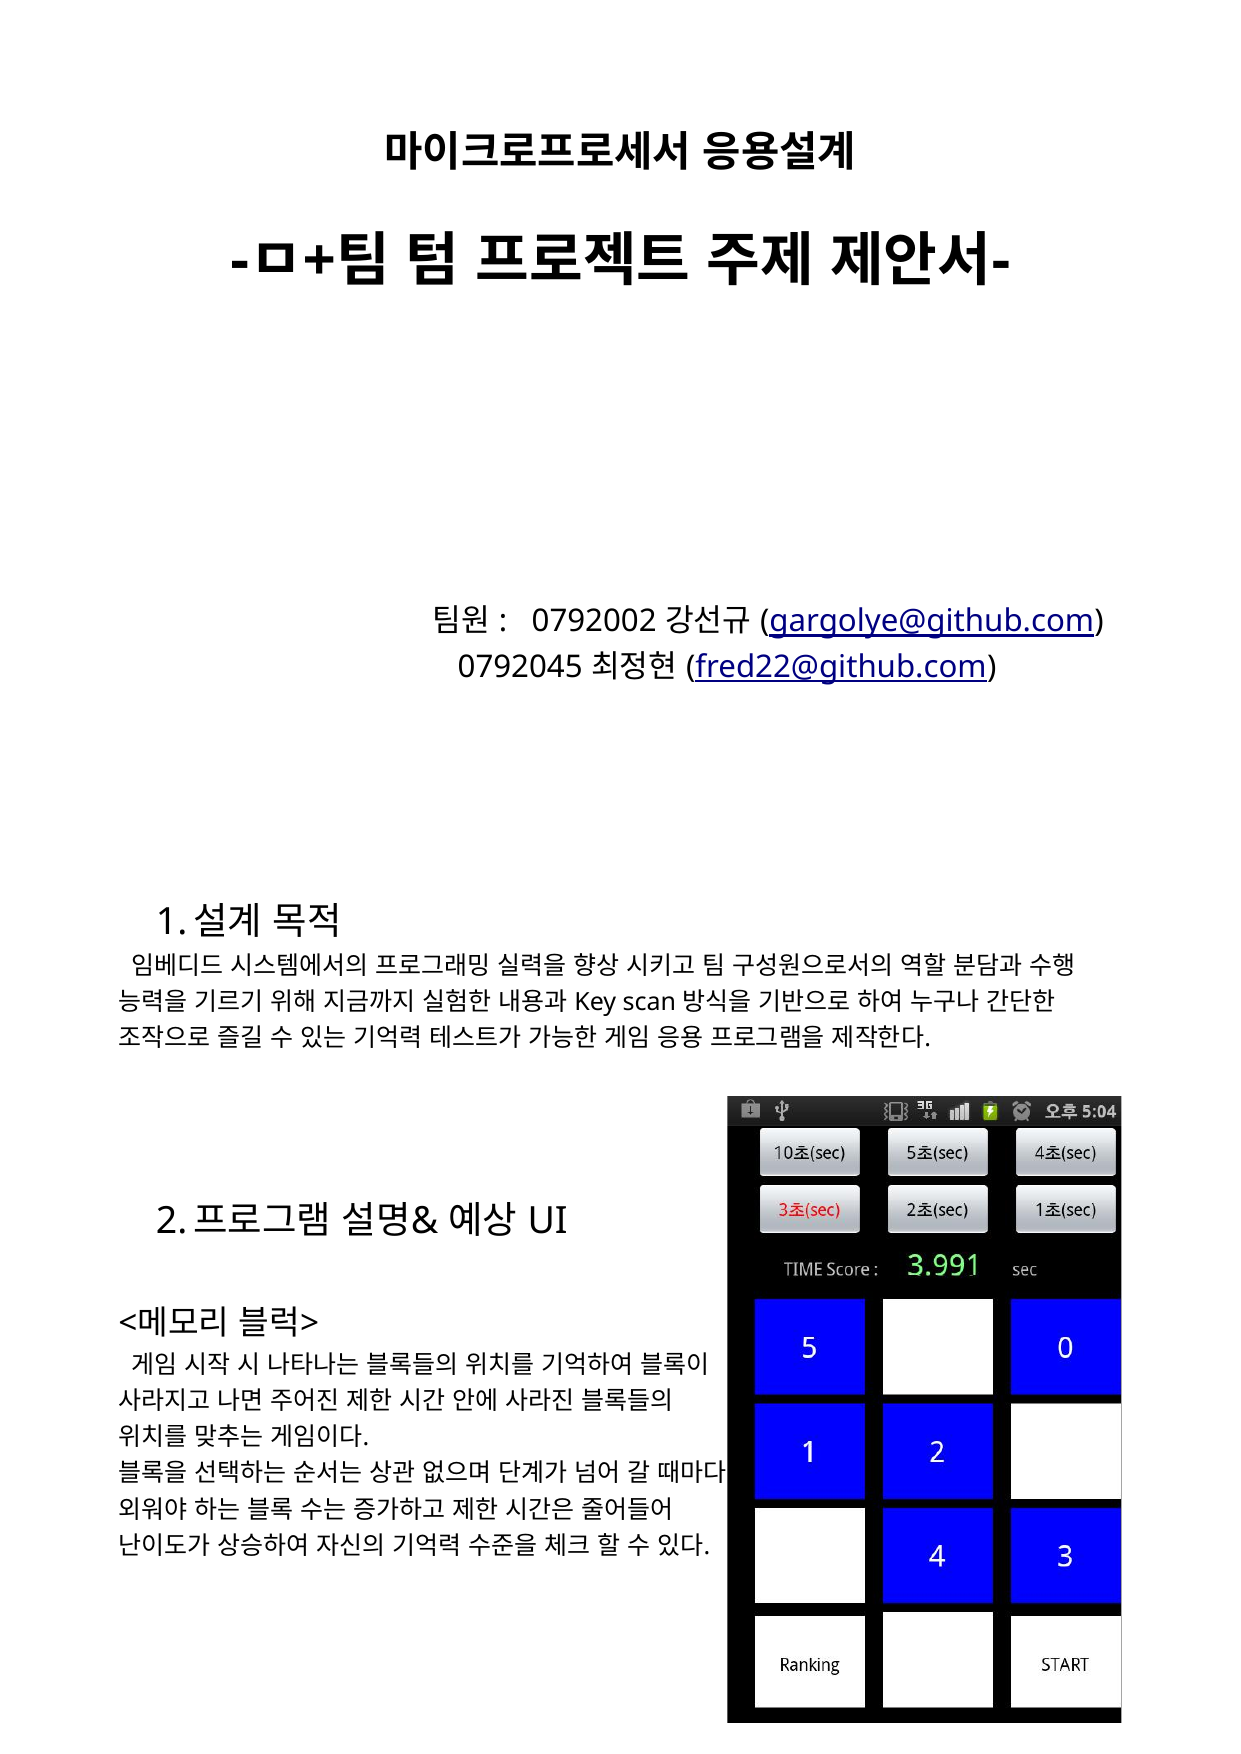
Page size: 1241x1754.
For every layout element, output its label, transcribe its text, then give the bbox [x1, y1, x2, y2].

text <메모리 블럭> [118, 1296, 727, 1344]
list 설계 목적 [156, 891, 1122, 945]
text 블록을 선택하는 순서는 상관 없으며 단계가 넘어 갈 때마다 외워야 하는 블록 수는 증가하고 제한 시간은 줄어들어 난이도가 상승하여 자신의 기억력 수준을 체크 할 수 있다. [118, 1453, 727, 1562]
text 0792045 최정현 (fred22@github.com) [118, 641, 1122, 686]
text -ㅁ+팀 텀 프로젝트 주제 제안서- [118, 212, 1122, 297]
text 팀원 : 0792002 강선규 (gargolye@github.com) [118, 596, 1122, 641]
text 임베디드 시스템에서의 프로그래밍 실력을 향상 시키고 팀 구성원으로서의 역할 분담과 수행 능력을 기르기 위해 지금까지 실험한 내용과 Key scan 방식을 기반으로 하여 누구나 간단한 조작으로 즐길 수 있는 기억력 테스트가 가능한 게임 응용 프로그램을 제작한다. [118, 945, 1122, 1054]
text 마이크로프로세서 응용설계 [118, 118, 1122, 178]
text 게임 시작 시 나타나는 블록들의 위치를 기억하여 블록이 사라지고 나면 주어진 제한 시간 안에 사라진 블록들의 위치를 맞추는 게임이다. [118, 1344, 727, 1453]
list 프로그램 설명& 예상 UI [156, 1190, 727, 1245]
